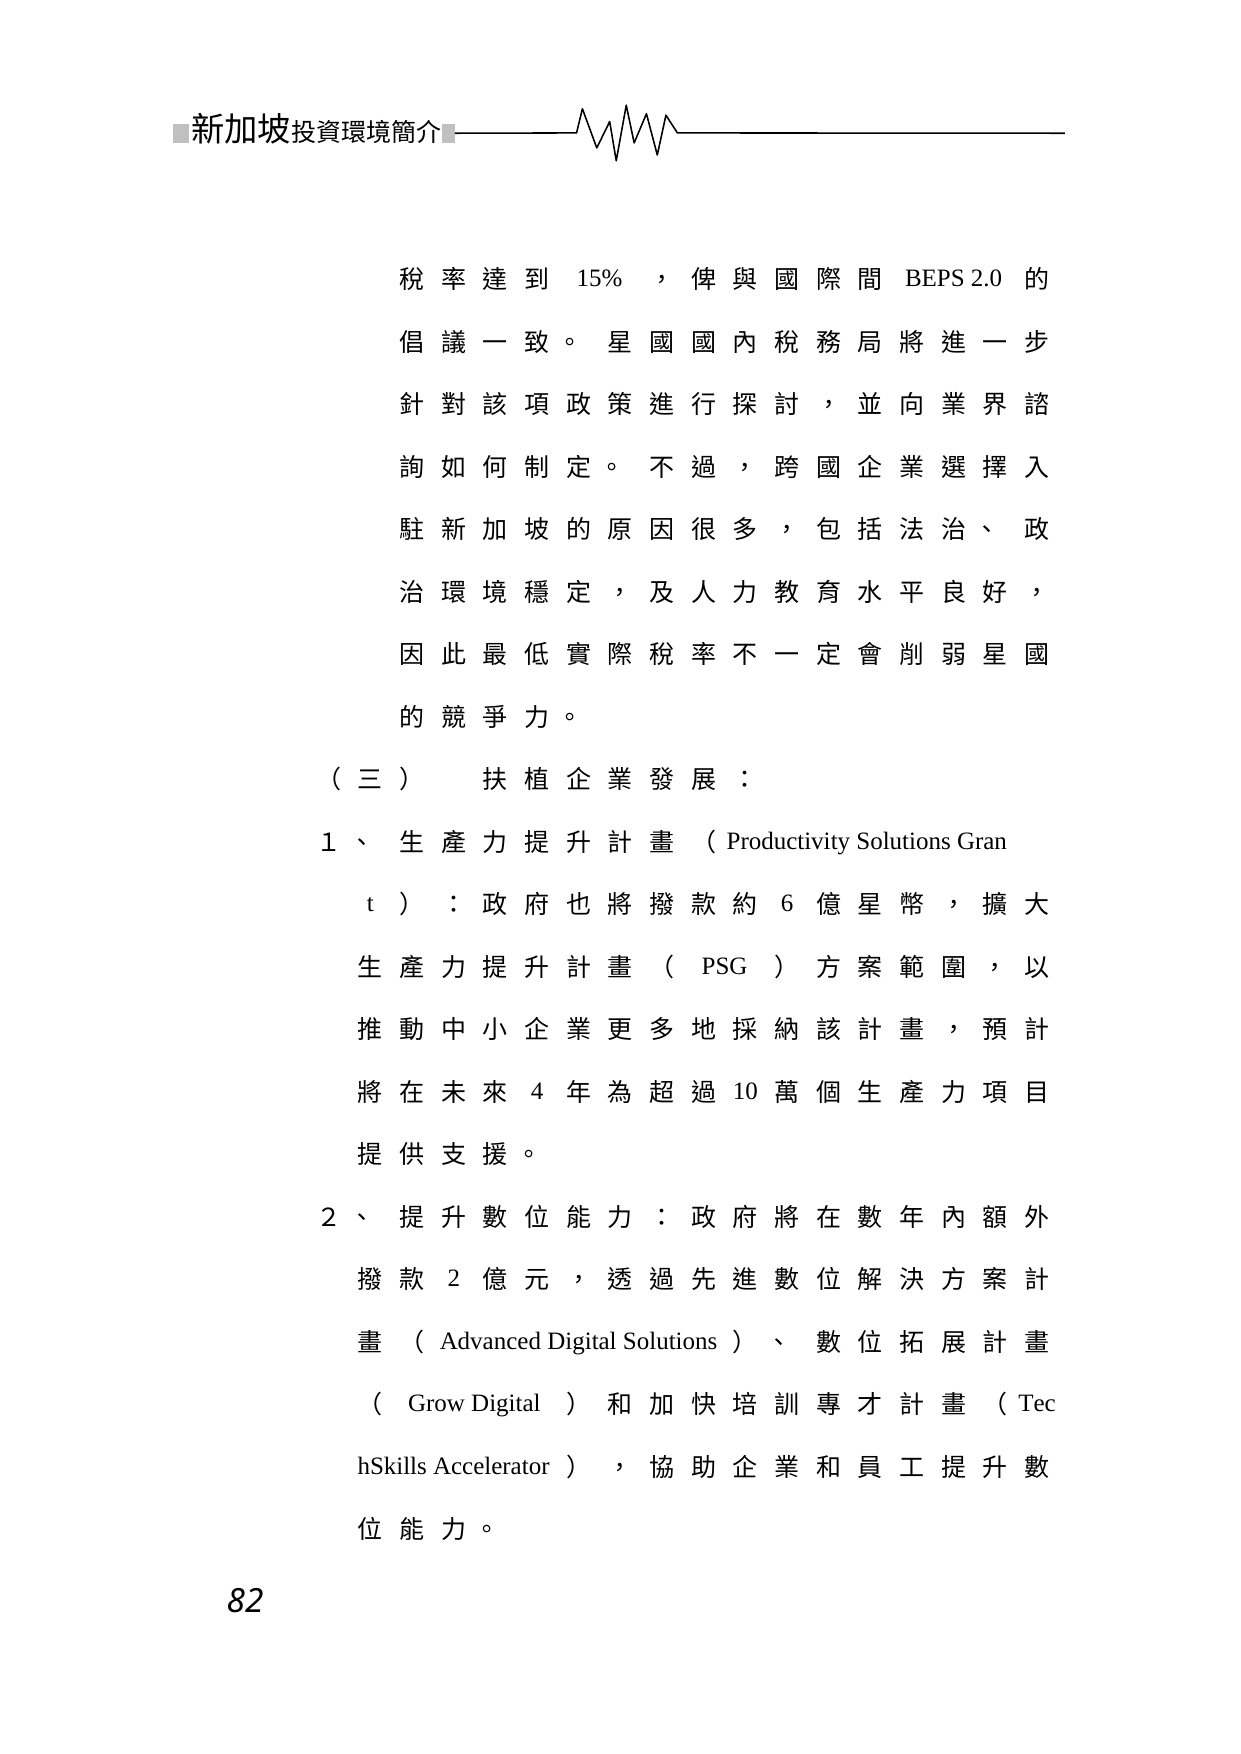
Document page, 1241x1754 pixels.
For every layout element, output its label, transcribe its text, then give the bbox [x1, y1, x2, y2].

text １、生產力提升計畫（Productivity Solutions Grant）：政府也將撥款約6億星幣，擴大生產力提升計畫（PSG）方案範圍，以推動中小企業更多地採納該計畫，預計將在未來4年為超過10萬個生產力項目提供支援。 [281, 799, 1058, 1174]
text （三） 扶植企業發展： [281, 736, 1058, 799]
text 稅率達到15%，俾與國際間BEPS 2.0的倡議一致。星國國內稅務局將進一步針對該項政策進行探討，並向業界諮詢如何制定。不過，跨國企業選擇入駐新加坡的原因很多，包括法治、政治環境穩定，及人力教育水平良好，因此最低實際稅率不一定會削弱星國的競爭力。 [306, 236, 1058, 736]
text ２、提升數位能力：政府將在數年內額外撥款2億元，透過先進數位解決方案計畫（Advanced Digital Solutions）、數位拓展計畫（Grow Digital）和加快培訓專才計畫（TechSkills Accelerator），協助企業和員工提升數位能力。 [281, 1174, 1058, 1549]
